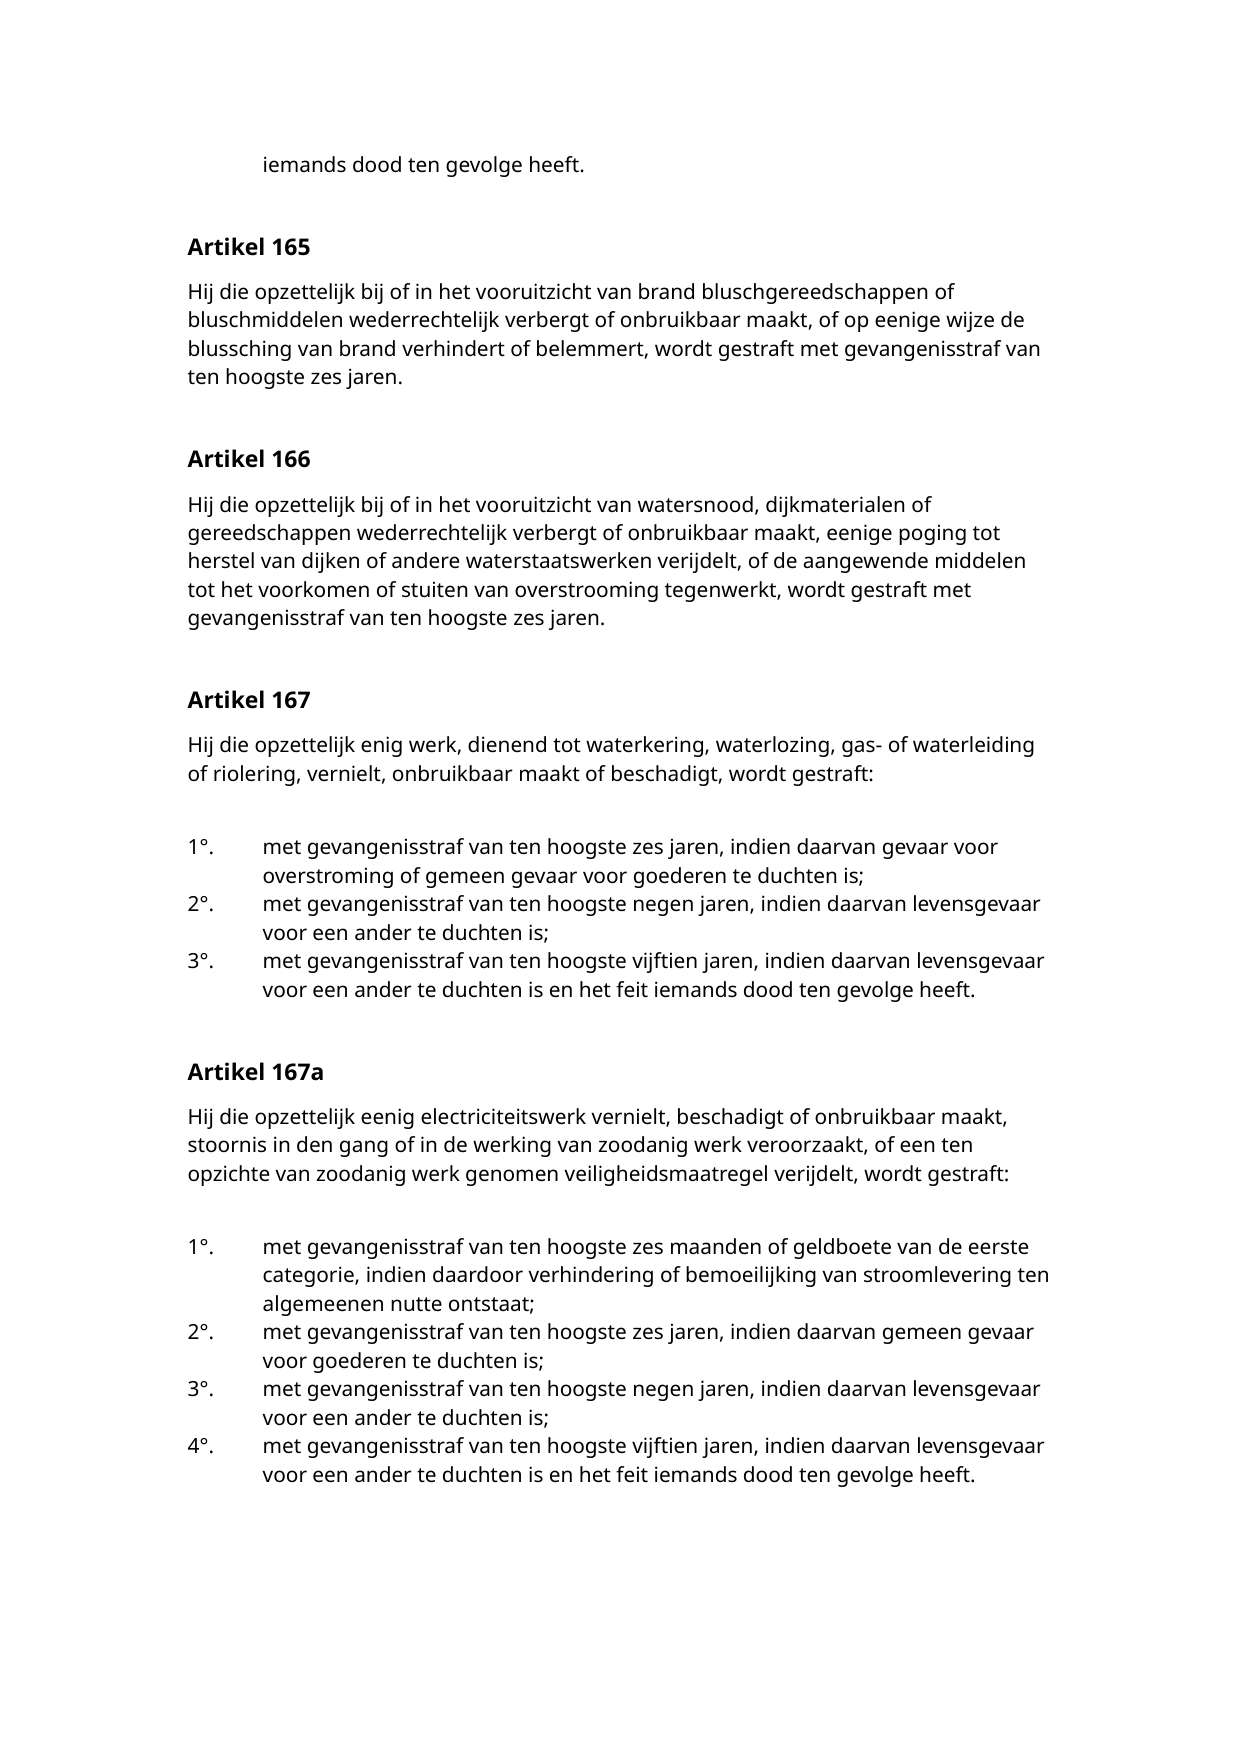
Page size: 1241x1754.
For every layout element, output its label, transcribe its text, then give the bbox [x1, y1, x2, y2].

list iemands dood ten gevolge heeft. [187, 150, 1053, 178]
list met gevangenisstraf van ten hoogste zes jaren, indien daarvan gevaar voor overstroming of gemeen gevaar voor goederen te duchten is; [187, 832, 1053, 889]
text Hij die opzettelijk bij of in het vooruitzicht van watersnood, dijkmaterialen of gereedschappen wederrechtelijk verbergt of onbruikbaar maakt, eenige poging tot herstel van dijken of andere waterstaatswerken verijdelt, of de aangewende middelen tot het voorkomen of stuiten van overstrooming tegenwerkt, wordt gestraft met gevangenisstraf van ten hoogste zes jaren. [187, 490, 1053, 632]
list met gevangenisstraf van ten hoogste negen jaren, indien daarvan levensgevaar voor een ander te duchten is; [187, 1374, 1053, 1431]
subtitle Artikel 167a [187, 1056, 1053, 1087]
subtitle Artikel 166 [187, 443, 1053, 475]
list met gevangenisstraf van ten hoogste vijftien jaren, indien daarvan levensgevaar voor een ander te duchten is en het feit iemands dood ten gevolge heeft. [187, 1431, 1053, 1488]
text Hij die opzettelijk enig werk, dienend tot waterkering, waterlozing, gas- of waterleiding of riolering, vernielt, onbruikbaar maakt of beschadigt, wordt gestraft: [187, 731, 1053, 787]
subtitle Artikel 167 [187, 684, 1053, 716]
list met gevangenisstraf van ten hoogste vijftien jaren, indien daarvan levensgevaar voor een ander te duchten is en het feit iemands dood ten gevolge heeft. [187, 946, 1053, 1003]
text Hij die opzettelijk eenig electriciteitswerk vernielt, beschadigt of onbruikbaar maakt, stoornis in den gang of in de werking van zoodanig werk veroorzaakt, of een ten opzichte van zoodanig werk genomen veiligheidsmaatregel verijdelt, wordt gestraft: [187, 1102, 1053, 1187]
subtitle Artikel 165 [187, 231, 1053, 262]
list met gevangenisstraf van ten hoogste zes maanden of geldboete van de eerste categorie, indien daardoor verhindering of bemoeilijking van stroomlevering ten algemeenen nutte ontstaat; [187, 1232, 1053, 1317]
text Hij die opzettelijk bij of in het vooruitzicht van brand bluschgereedschappen of bluschmiddelen wederrechtelijk verbergt of onbruikbaar maakt, of op eenige wijze de blussching van brand verhindert of belemmert, wordt gestraft met gevangenisstraf van ten hoogste zes jaren. [187, 277, 1053, 391]
list met gevangenisstraf van ten hoogste negen jaren, indien daarvan levensgevaar voor een ander te duchten is; [187, 889, 1053, 946]
list met gevangenisstraf van ten hoogste zes jaren, indien daarvan gemeen gevaar voor goederen te duchten is; [187, 1317, 1053, 1374]
